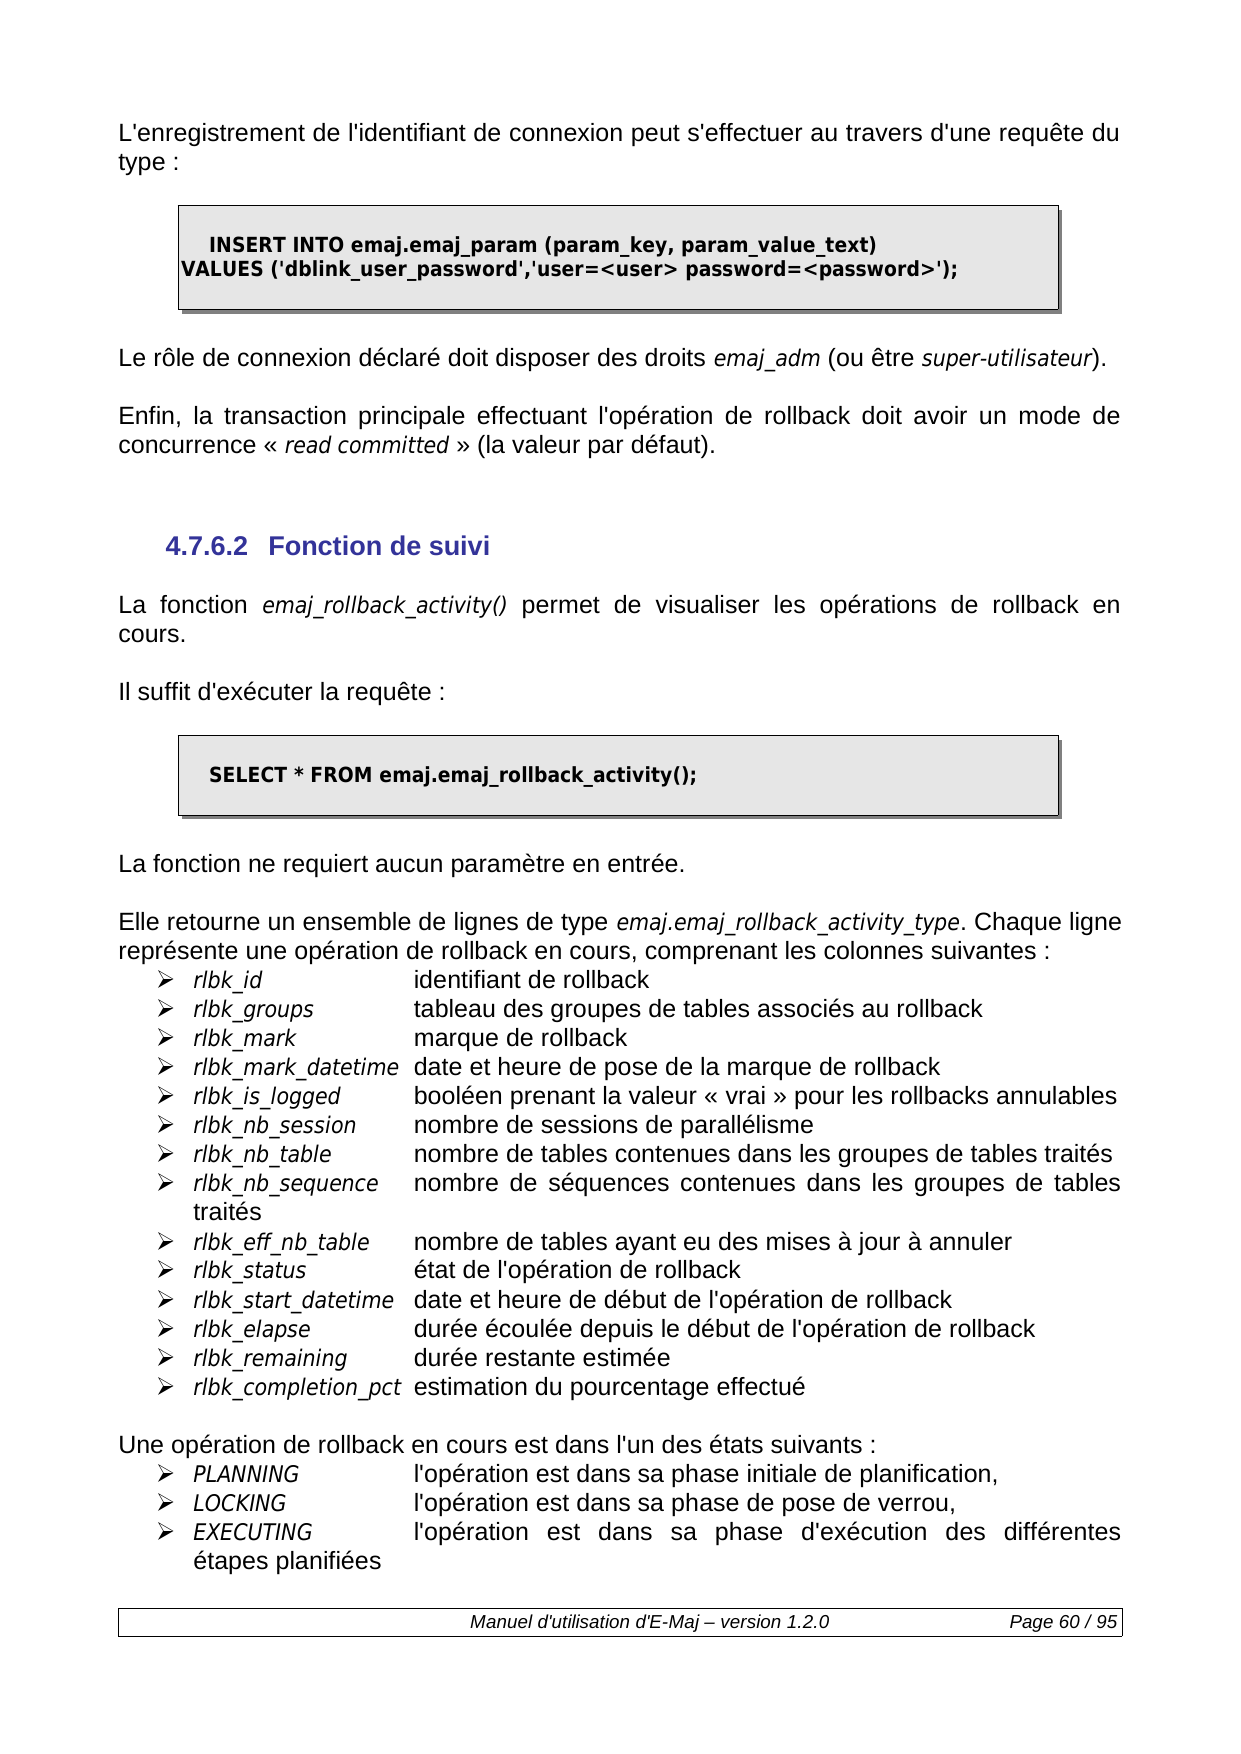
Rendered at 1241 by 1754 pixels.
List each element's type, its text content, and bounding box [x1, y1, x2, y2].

list rlbk_id identifiant de rollback [156, 965, 1122, 994]
list rlbk_nb_session nombre de sessions de parallélisme [156, 1110, 1122, 1139]
list rlbk_start_datetime date et heure de début de l'opération de rollback [156, 1284, 1122, 1313]
text INSERT INTO emaj.emaj_param (param_key, param_value_text) VALUES ('dblink_user_password','user=<user> password=<password>'); [179, 230, 1058, 279]
list LOCKING l'opération est dans sa phase de pose de verrou, [156, 1488, 1122, 1517]
list rlbk_mark_datetime date et heure de pose de la marque de rollback [156, 1052, 1122, 1081]
list PLANNING l'opération est dans sa phase initiale de planification, [156, 1459, 1122, 1488]
text Il suffit d'exécuter la requête : [118, 677, 1122, 706]
list EXECUTING l'opération est dans sa phase d'exécution des différentes étapes planifiées [156, 1517, 1122, 1575]
text SELECT * FROM emaj.emaj_rollback_activity(); [179, 760, 1058, 784]
list rlbk_remaining durée restante estimée [156, 1343, 1122, 1372]
list rlbk_mark marque de rollback [156, 1023, 1122, 1052]
text Le rôle de connexion déclaré doit disposer des droits emaj_adm (ou être super-utilisateur). [118, 343, 1122, 372]
text L'enregistrement de l'identifiant de connexion peut s'effectuer au travers d'une requête du type : [118, 118, 1122, 176]
list rlbk_eff_nb_table nombre de tables ayant eu des mises à jour à annuler [156, 1226, 1122, 1255]
list rlbk_elapse durée écoulée depuis le début de l'opération de rollback [156, 1313, 1122, 1343]
list rlbk_nb_sequence nombre de séquences contenues dans les groupes de tables traités [156, 1168, 1122, 1226]
text Une opération de rollback en cours est dans l'un des états suivants : [118, 1430, 1122, 1459]
list rlbk_groups tableau des groupes de tables associés au rollback [156, 994, 1122, 1023]
list rlbk_status état de l'opération de rollback [156, 1255, 1122, 1284]
text Elle retourne un ensemble de lignes de type emaj.emaj_rollback_activity_type. Chaque ligne représente une opération de rollback en cours, comprenant les colonnes suivantes : [118, 907, 1122, 965]
text La fonction emaj_rollback_activity() permet de visualiser les opérations de rollback en cours. [118, 590, 1122, 648]
text Enfin, la transaction principale effectuant l'opération de rollback doit avoir un mode de concurrence « read committed » (la valeur par défaut). [118, 401, 1122, 459]
subtitle Fonction de suivi [165, 530, 1122, 561]
list rlbk_completion_pct estimation du pourcentage effectué [156, 1372, 1122, 1401]
text La fonction ne requiert aucun paramètre en entrée. [118, 848, 1122, 878]
list rlbk_is_logged booléen prenant la valeur « vrai » pour les rollbacks annulables [156, 1081, 1122, 1110]
list rlbk_nb_table nombre de tables contenues dans les groupes de tables traités [156, 1139, 1122, 1168]
